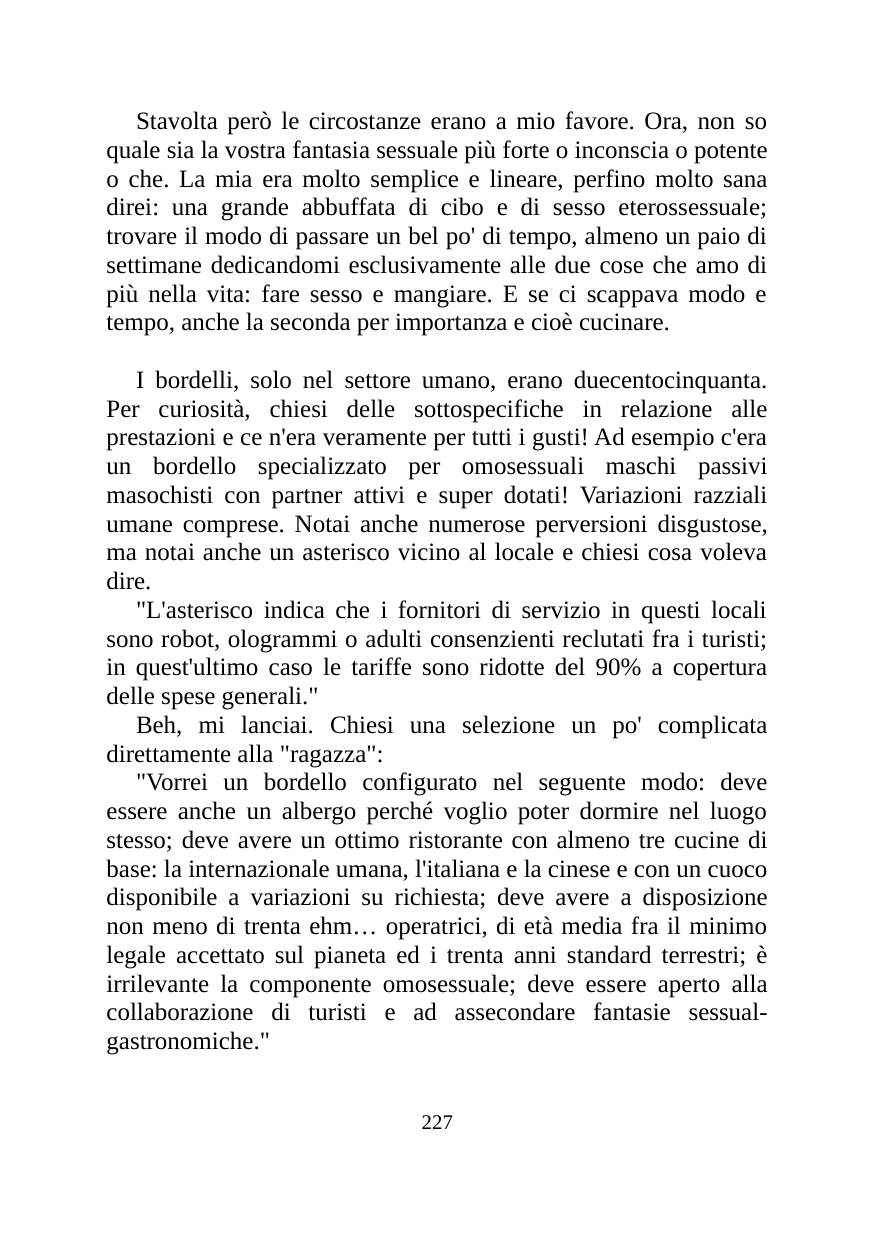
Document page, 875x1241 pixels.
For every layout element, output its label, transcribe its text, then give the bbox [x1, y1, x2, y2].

text I bordelli, solo nel settore umano, erano duecentocinquanta. Per curiosità, chiesi delle sottospecifiche in relazione alle prestazioni e ce n'era veramente per tutti i gusti! Ad esempio c'era un bordello specializzato per omosessuali maschi passivi masochisti con partner attivi e super dotati! Variazioni razziali umane comprese. Notai anche numerose perversioni disgustose, ma notai anche un asterisco vicino al locale e chiesi cosa voleva dire. [106, 365, 768, 595]
text Beh, mi lanciai. Chiesi una selezione un po' complicata direttamente alla "ragazza": [106, 710, 768, 767]
text "L'asterisco indica che i fornitori di servizio in questi locali sono robot, ologrammi o adulti consenzienti reclutati fra i turisti; in quest'ultimo caso le tariffe sono ridotte del 90% a copertura delle spese generali." [106, 595, 768, 710]
text "Vorrei un bordello configurato nel seguente modo: deve essere anche un albergo perché voglio poter dormire nel luogo stesso; deve avere un ottimo ristorante con almeno tre cucine di base: la internazionale umana, l'italiana e la cinese e con un cuoco disponibile a variazioni su richiesta; deve avere a disposizione non meno di trenta ehm… operatrici, di età media fra il minimo legale accettato sul pianeta ed i trenta anni standard terrestri; è irrilevante la componente omosessuale; deve essere aperto alla collaborazione di turisti e ad assecondare fantasie sessual-gastronomiche." [106, 767, 768, 1055]
text Stavolta però le circostanze erano a mio favore. Ora, non so quale sia la vostra fantasia sessuale più forte o inconscia o potente o che. La mia era molto semplice e lineare, perfino molto sana direi: una grande abbuffata di cibo e di sesso eterossessuale; trovare il modo di passare un bel po' di tempo, almeno un paio di settimane dedicandomi esclusivamente alle due cose che amo di più nella vita: fare sesso e mangiare. E se ci scappava modo e tempo, anche la seconda per importanza e cioè cucinare. [106, 106, 768, 336]
